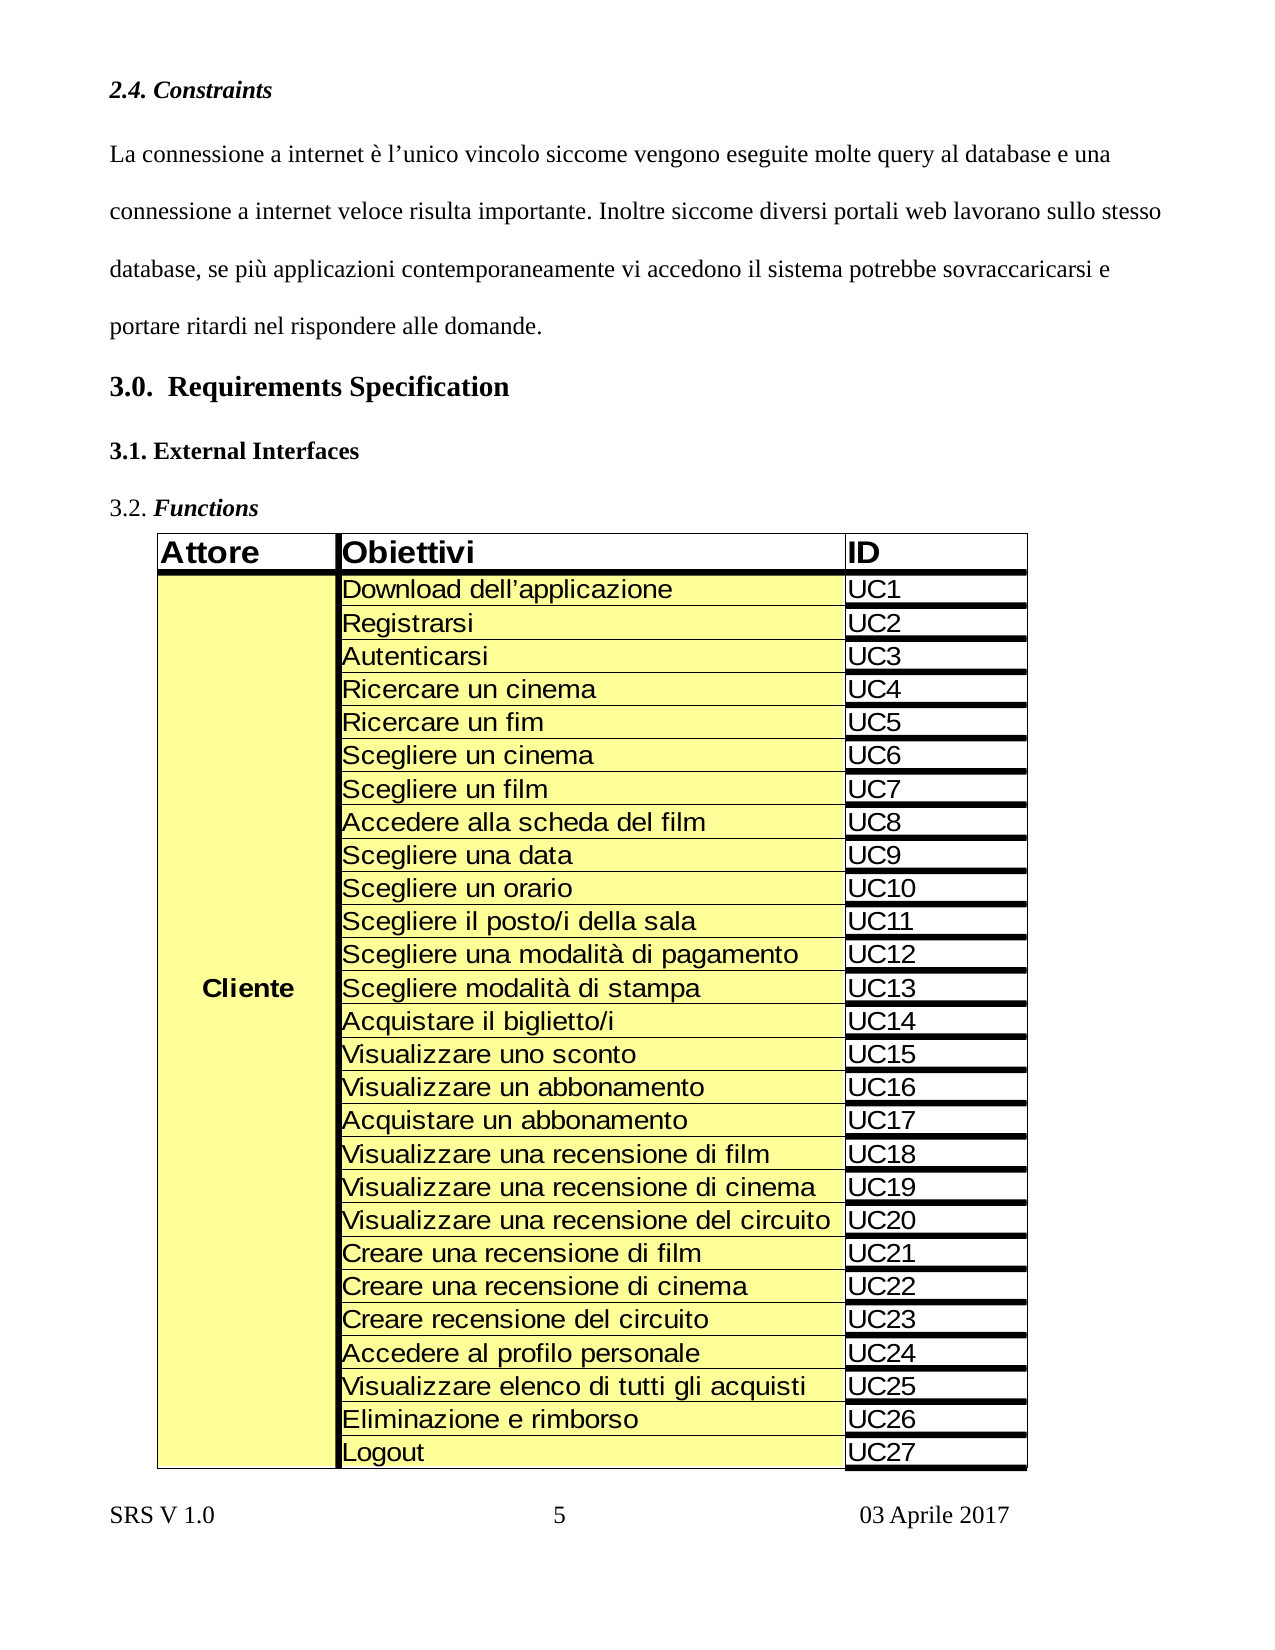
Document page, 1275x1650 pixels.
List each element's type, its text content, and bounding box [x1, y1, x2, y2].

subtitle 3.0. Requirements Specification [109, 369, 1162, 402]
text La connessione a internet è l’unico vincolo siccome vengono eseguite molte query al database e una connessione a internet veloce risulta importante. Inoltre siccome diversi portali web lavorano sullo stesso database, se più applicazioni contemporaneamente vi accedono il sistema potrebbe sovraccaricarsi e portare ritardi nel rispondere alle domande. [109, 139, 1162, 340]
subtitle 3.1. External Interfaces [109, 436, 1162, 464]
subtitle 2.4. Constraints [109, 75, 1162, 104]
text 3.2. Functions [109, 493, 1162, 522]
